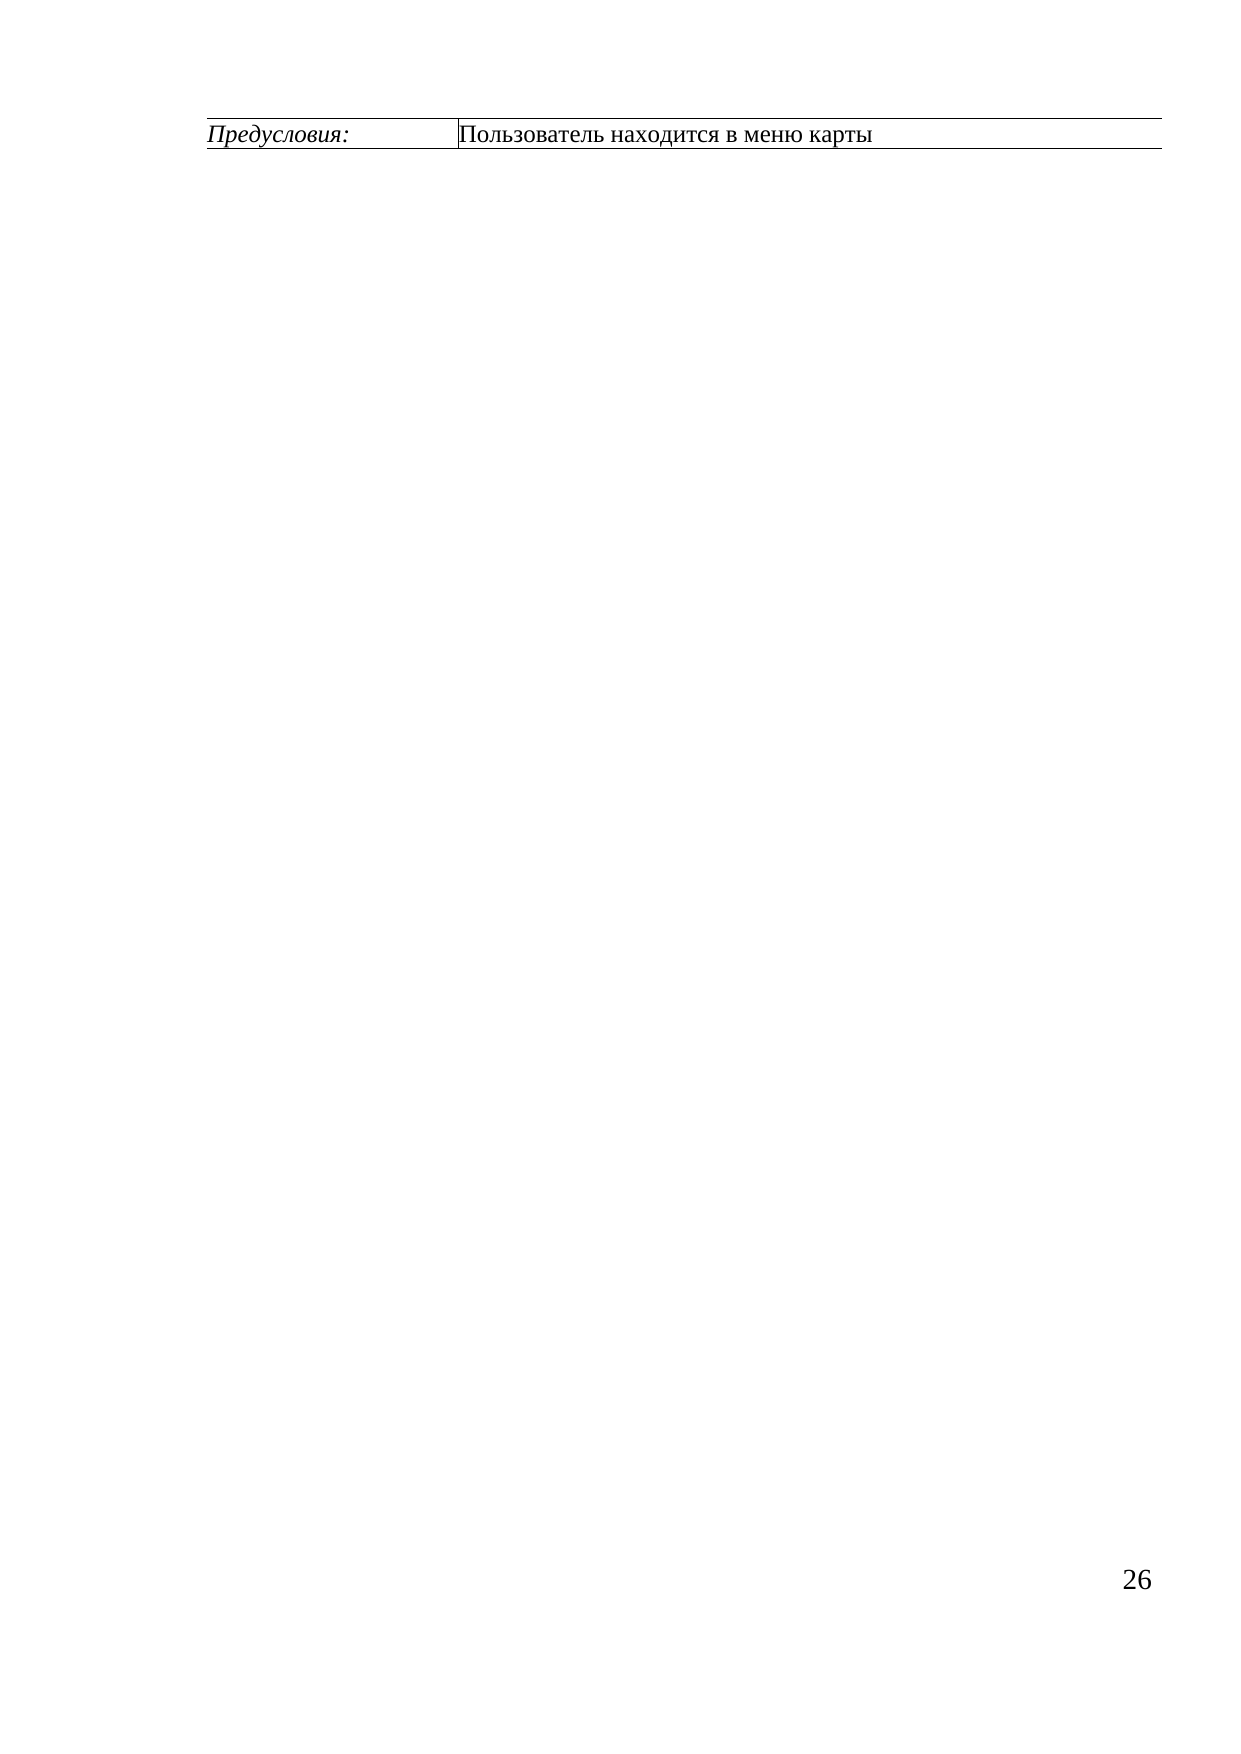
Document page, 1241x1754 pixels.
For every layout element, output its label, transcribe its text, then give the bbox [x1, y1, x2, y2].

table_cell Пользователь находится в меню карты [459, 119, 1162, 148]
table_cell Предусловия: [207, 119, 458, 148]
